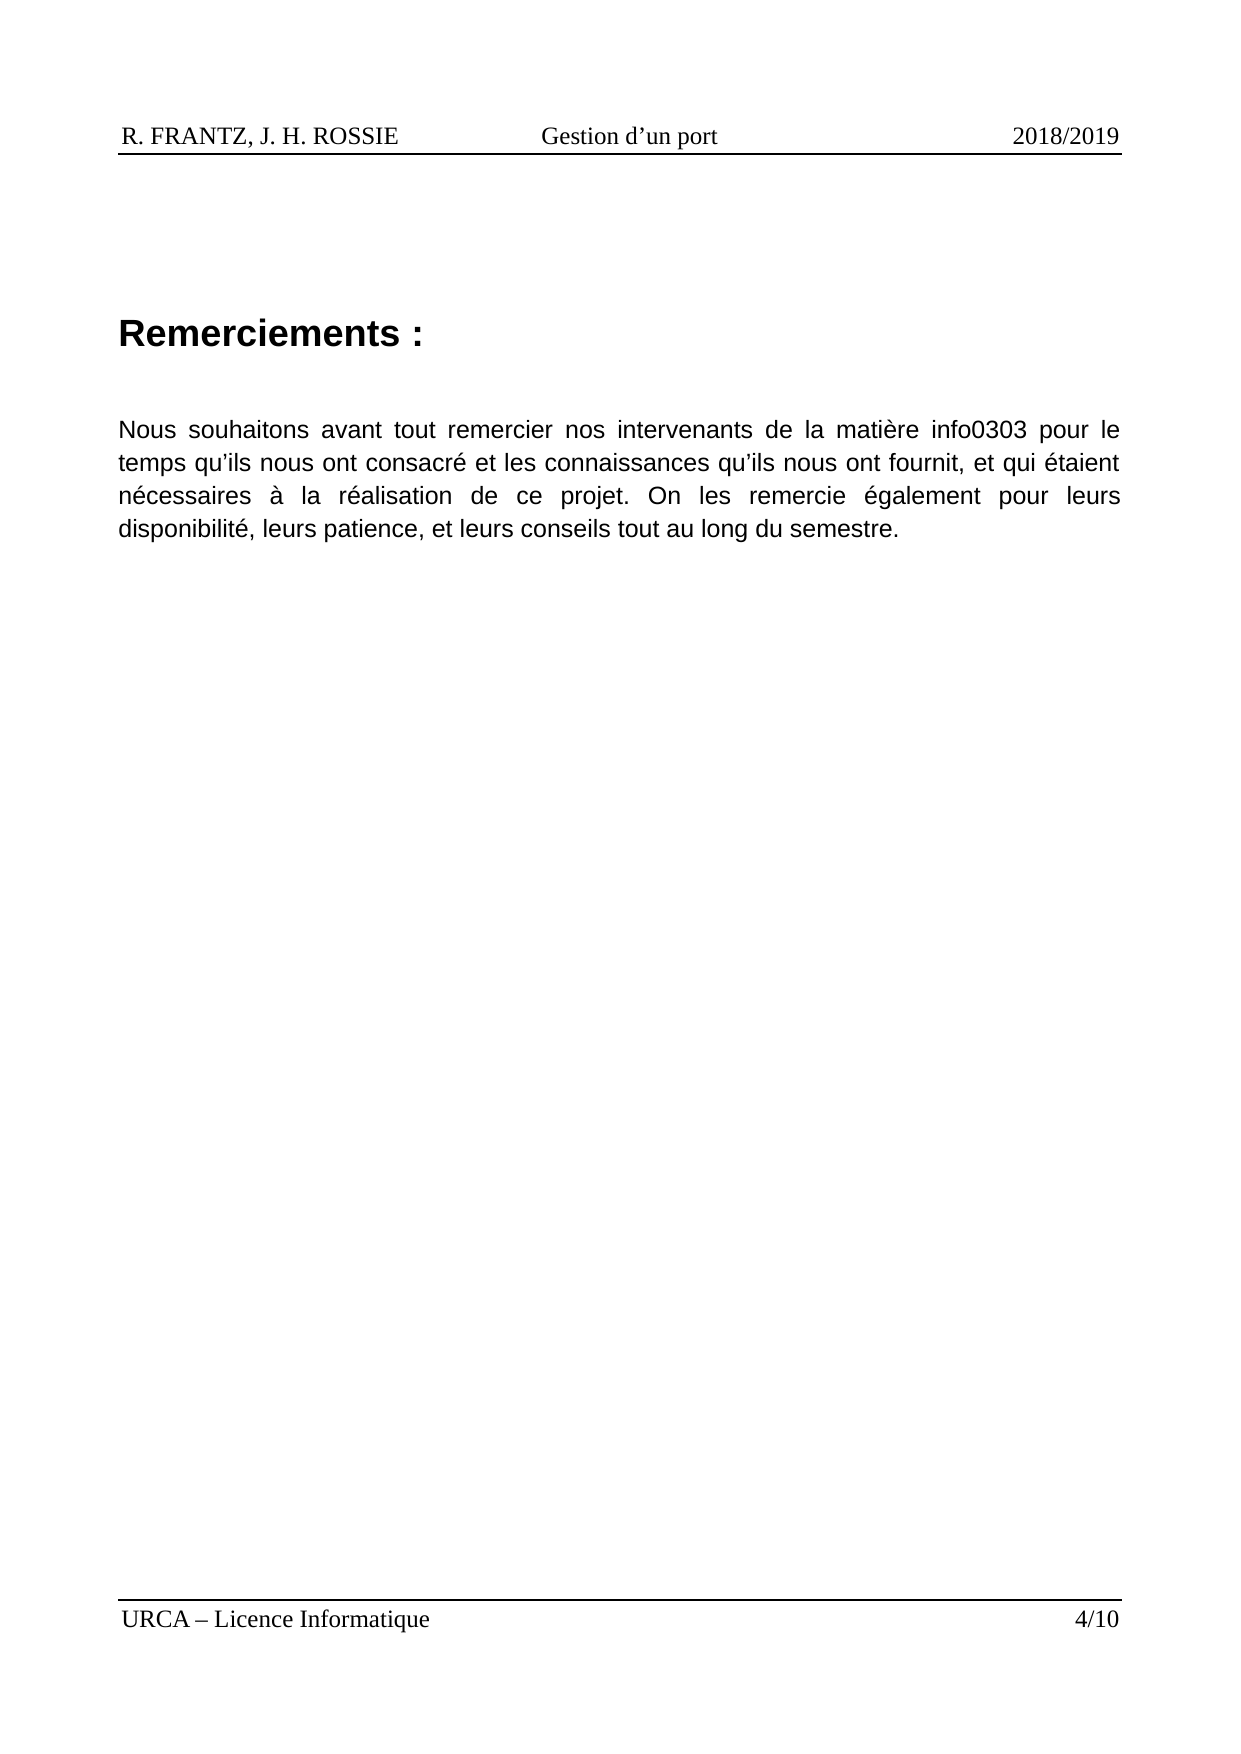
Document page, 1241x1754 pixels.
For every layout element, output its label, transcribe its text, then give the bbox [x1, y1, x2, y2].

text Nous souhaitons avant tout remercier nos intervenants de la matière info0303 pour le temps qu’ils nous ont consacré et les connaissances qu’ils nous ont fournit, et qui étaient nécessaires à la réalisation de ce projet. On les remercie également pour leurs disponibilité, leurs patience, et leurs conseils tout au long du semestre. [118, 415, 1122, 543]
subtitle Remerciements : [118, 311, 1122, 355]
